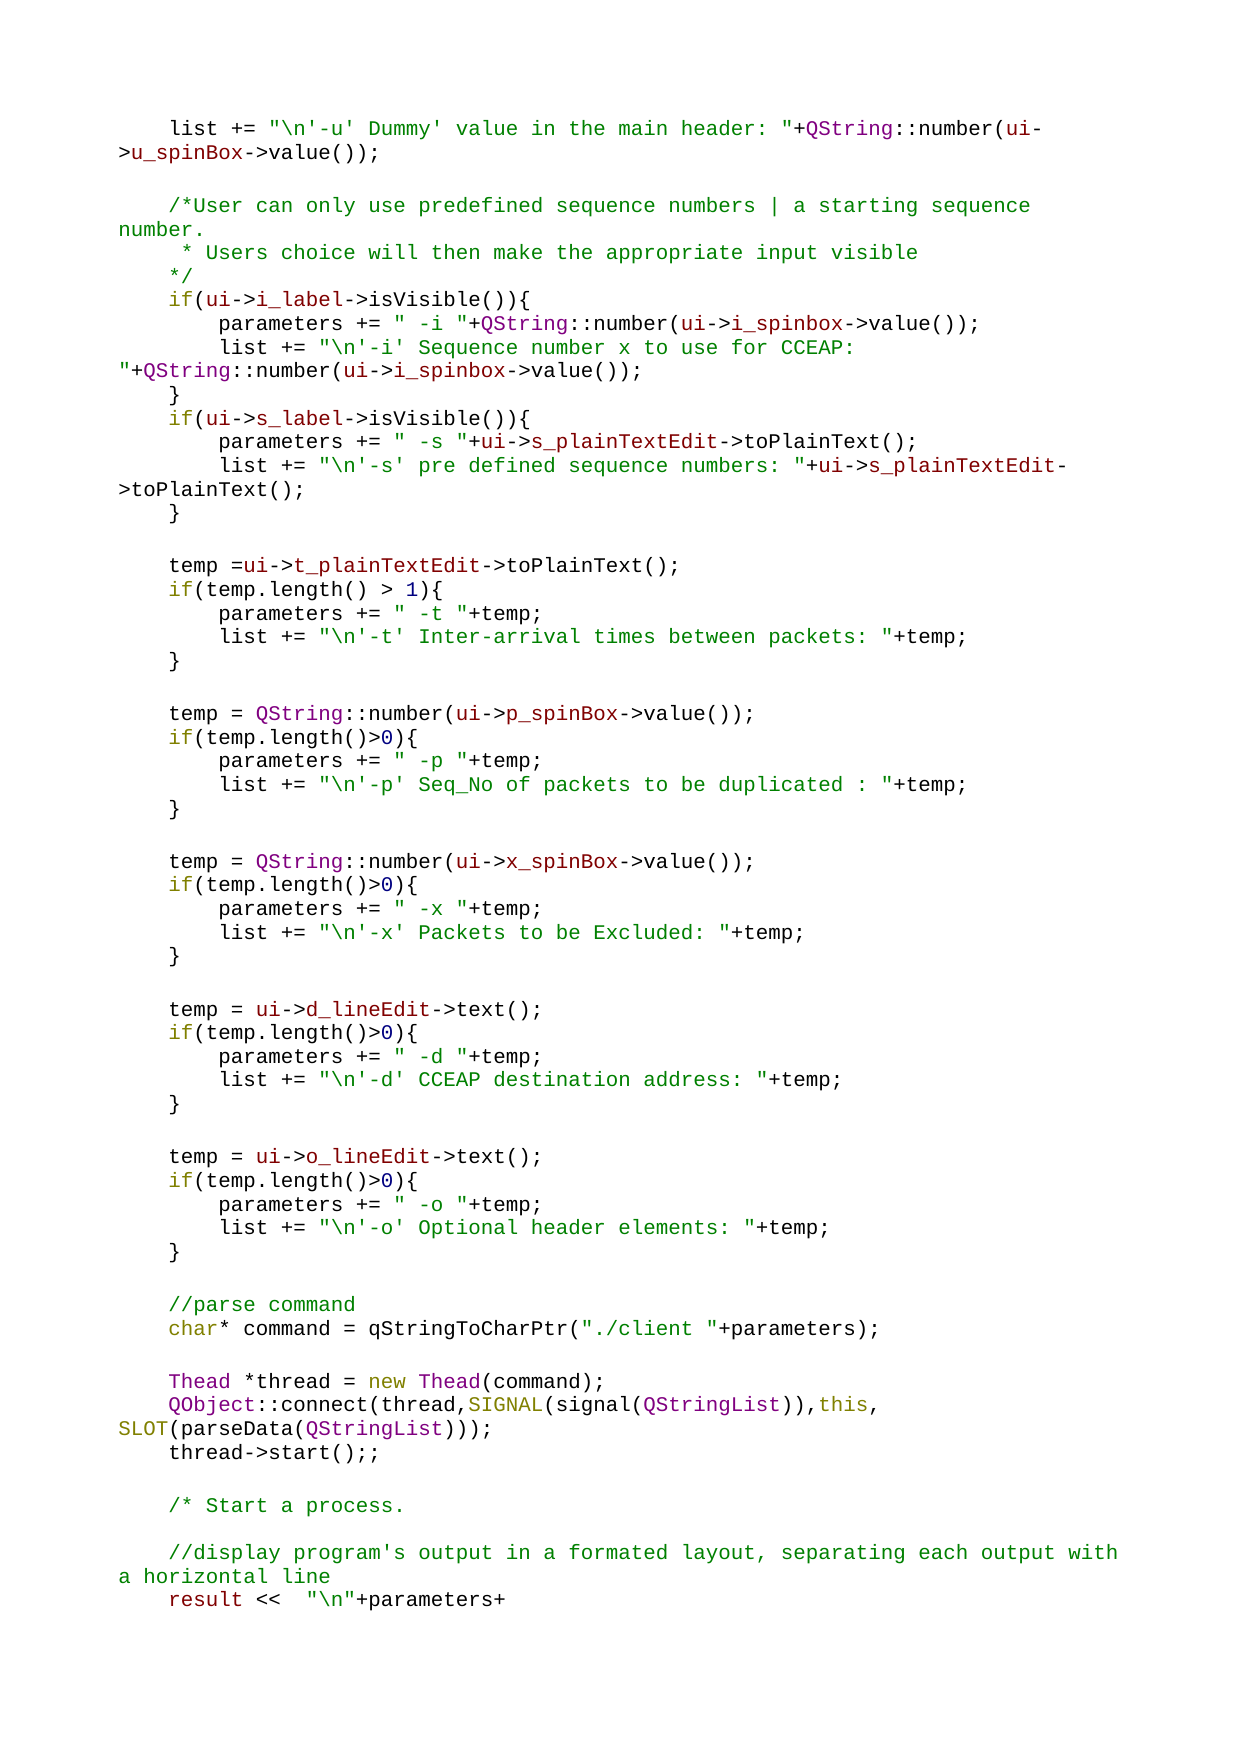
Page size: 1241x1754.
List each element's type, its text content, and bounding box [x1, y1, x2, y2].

text if(temp.length()>0){ [118, 1022, 1122, 1046]
text parameters += " -s "+ui->s_plainTextEdit->toPlainText(); [118, 431, 1122, 455]
text temp =ui->t_plainTextEdit->toPlainText(); [118, 555, 1122, 579]
text temp = ui->o_lineEdit->text(); [118, 1146, 1122, 1170]
text parameters += " -d "+temp; [118, 1046, 1122, 1069]
text list += "\n'-o' Optional header elements: "+temp; [118, 1217, 1122, 1241]
text parameters += " -x "+temp; [118, 898, 1122, 922]
text } [118, 798, 1122, 821]
text list += "\n'-t' Inter-arrival times between packets: "+temp; [118, 626, 1122, 650]
text } [118, 1093, 1122, 1117]
text list += "\n'-d' CCEAP destination address: "+temp; [118, 1069, 1122, 1093]
text temp = QString::number(ui->p_spinBox->value()); [118, 703, 1122, 727]
text if(temp.length() > 1){ [118, 579, 1122, 603]
text //parse command [118, 1294, 1122, 1318]
text /*User can only use predefined sequence numbers | a starting sequence number. [118, 195, 1122, 242]
text if(ui->i_label->isVisible()){ [118, 289, 1122, 313]
text if(temp.length()>0){ [118, 874, 1122, 898]
text result << "\n"+parameters+ [118, 1589, 1122, 1613]
text char* command = qStringToCharPtr("./client "+parameters); [118, 1318, 1122, 1341]
text Thead *thread = new Thead(command); [118, 1371, 1122, 1394]
text parameters += " -o "+temp; [118, 1193, 1122, 1217]
text /* Start a process. [118, 1495, 1122, 1518]
text } [118, 1241, 1122, 1264]
text list += "\n'-p' Seq_No of packets to be duplicated : "+temp; [118, 774, 1122, 798]
text } [118, 384, 1122, 408]
text list += "\n'-u' Dummy' value in the main header: "+QString::number(ui->u_spinBox->value()); [118, 118, 1122, 165]
text list += "\n'-s' pre defined sequence numbers: "+ui->s_plainTextEdit->toPlainText(); [118, 455, 1122, 502]
text list += "\n'-i' Sequence number x to use for CCEAP: "+QString::number(ui->i_spinbox->value()); [118, 337, 1122, 384]
text if(ui->s_label->isVisible()){ [118, 408, 1122, 431]
text thread->start();; [118, 1442, 1122, 1465]
text } [118, 650, 1122, 674]
text } [118, 945, 1122, 969]
text QObject::connect(thread,SIGNAL(signal(QStringList)),this, SLOT(parseData(QStringList))); [118, 1394, 1122, 1442]
text if(temp.length()>0){ [118, 727, 1122, 750]
text temp = ui->d_lineEdit->text(); [118, 998, 1122, 1022]
text } [118, 502, 1122, 526]
text parameters += " -i "+QString::number(ui->i_spinbox->value()); [118, 313, 1122, 337]
text temp = QString::number(ui->x_spinBox->value()); [118, 851, 1122, 874]
text */ [118, 266, 1122, 289]
text parameters += " -p "+temp; [118, 750, 1122, 774]
text parameters += " -t "+temp; [118, 603, 1122, 626]
text list += "\n'-x' Packets to be Excluded: "+temp; [118, 922, 1122, 945]
text //display program's output in a formated layout, separating each output with a horizontal line [118, 1542, 1122, 1589]
text * Users choice will then make the appropriate input visible [118, 242, 1122, 266]
text if(temp.length()>0){ [118, 1170, 1122, 1193]
